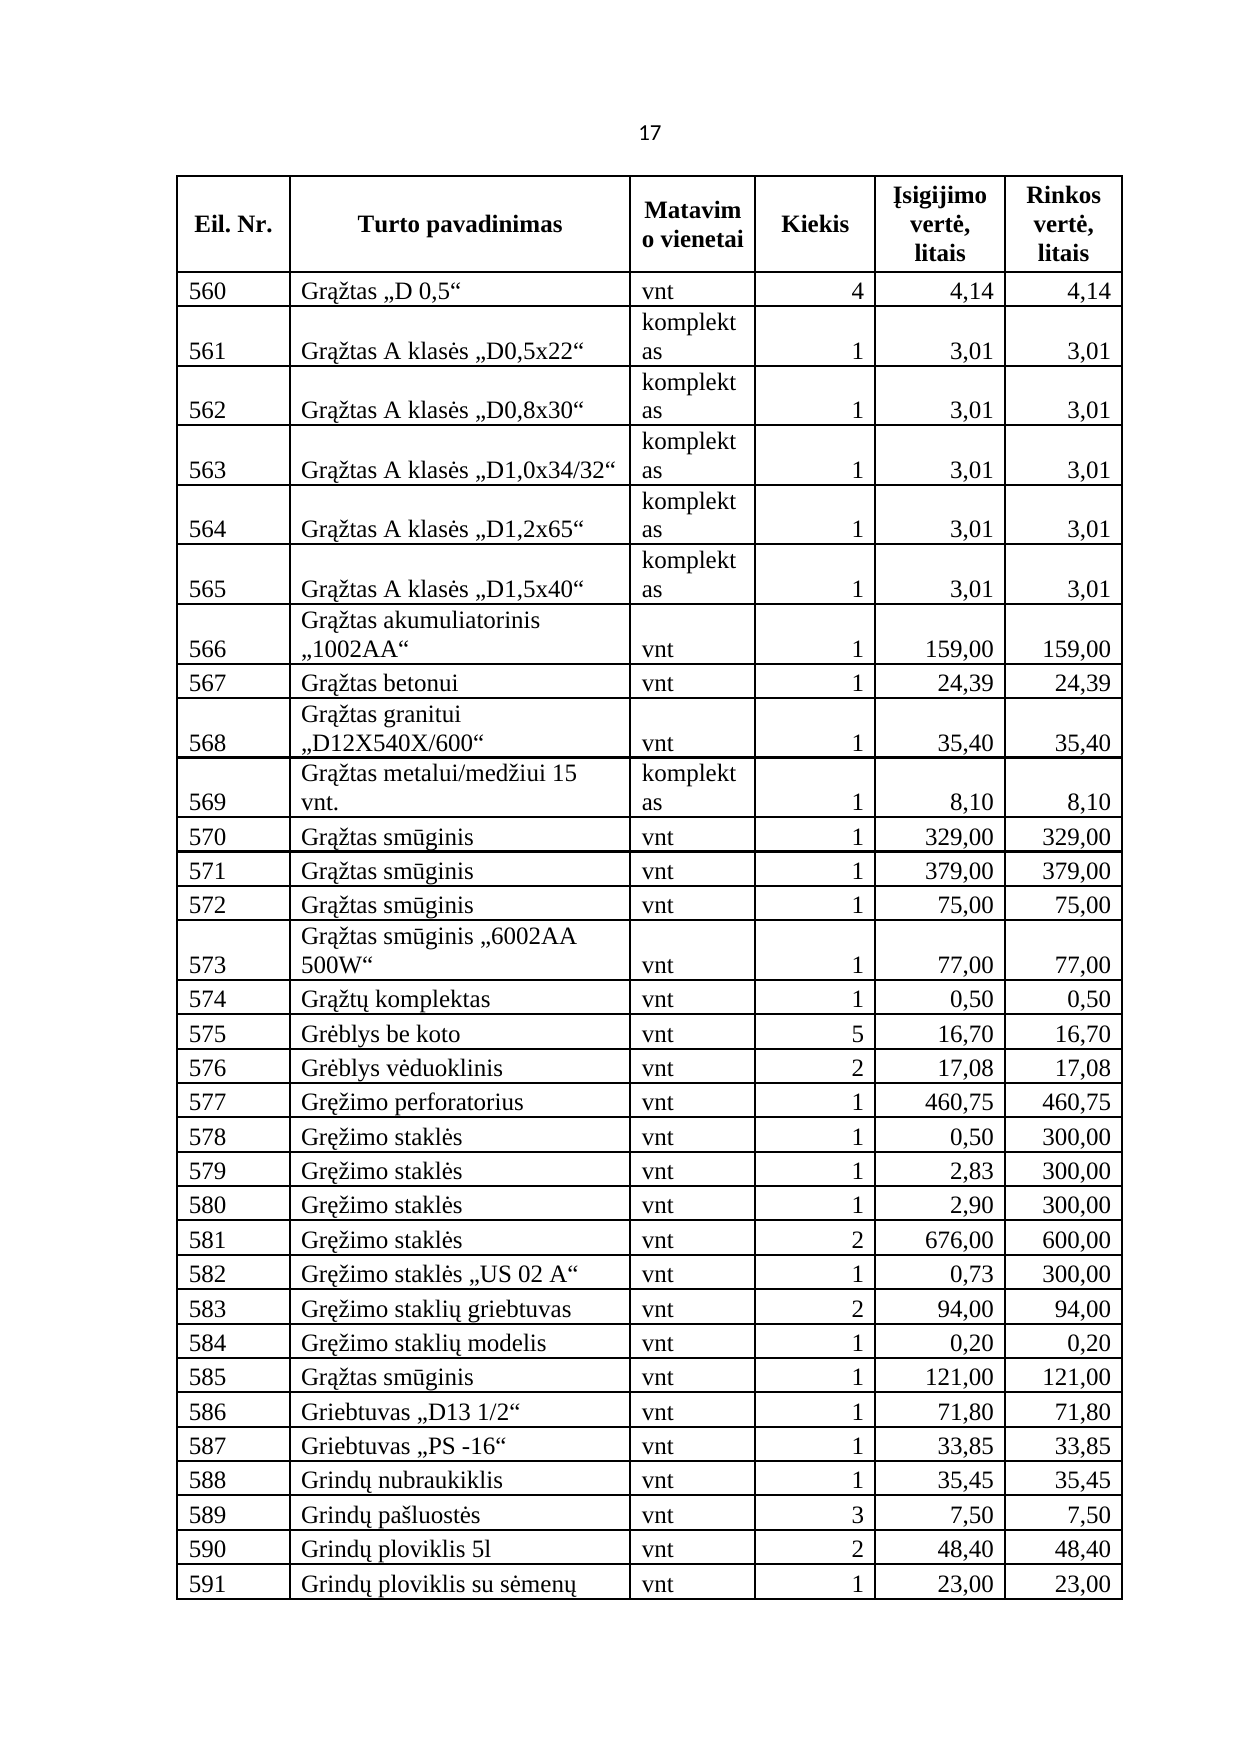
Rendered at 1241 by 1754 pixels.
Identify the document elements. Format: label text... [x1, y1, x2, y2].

table_cell Griebtuvas „PS -16“ [291, 1428, 629, 1460]
table_cell 35,40 [876, 699, 1004, 756]
table_cell Gręžimo staklės [291, 1187, 629, 1219]
table_cell vnt [631, 699, 754, 756]
table_cell vnt [631, 1118, 754, 1151]
table_cell Grąžtas smūginis [291, 818, 629, 850]
table_cell 1 [756, 818, 874, 850]
table_cell 1 [756, 486, 874, 543]
table_cell Gręžimo staklių modelis [291, 1325, 629, 1357]
table_cell komplektas [631, 759, 754, 816]
table_cell 4,14 [876, 273, 1004, 305]
table_cell 591 [178, 1565, 289, 1597]
table_cell 1 [756, 921, 874, 979]
table_cell vnt [631, 887, 754, 919]
table_cell Grąžtas betonui [291, 665, 629, 697]
table_cell vnt [631, 1187, 754, 1219]
table_cell Grindų nubraukiklis [291, 1462, 629, 1494]
table_cell Grąžtas metalui/medžiui 15 vnt. [291, 759, 629, 816]
table_cell 1 [756, 1187, 874, 1219]
table_cell 573 [178, 921, 289, 979]
table_cell 3,01 [1006, 486, 1121, 543]
table_cell 582 [178, 1256, 289, 1288]
table_cell 1 [756, 981, 874, 1013]
table_cell Grėblys vėduoklinis [291, 1050, 629, 1082]
table_cell 0,50 [876, 1118, 1004, 1151]
table_cell 2,90 [876, 1187, 1004, 1219]
table_cell 3,01 [876, 307, 1004, 364]
table_cell 159,00 [1006, 605, 1121, 662]
table_cell komplektas [631, 426, 754, 484]
table_cell 23,00 [876, 1565, 1004, 1597]
table_cell Grėblys be koto [291, 1015, 629, 1047]
table_cell 588 [178, 1462, 289, 1494]
table_cell vnt [631, 273, 754, 305]
table_cell Grąžtas A klasės „D1,0x34/32“ [291, 426, 629, 484]
table_cell vnt [631, 1393, 754, 1426]
table_cell 2,83 [876, 1153, 1004, 1185]
table_cell 564 [178, 486, 289, 543]
table_cell vnt [631, 1050, 754, 1082]
table_cell 35,40 [1006, 699, 1121, 756]
table_cell Grąžtas smūginis [291, 1359, 629, 1391]
table_cell Gręžimo staklių griebtuvas [291, 1290, 629, 1322]
table_cell 71,80 [1006, 1393, 1121, 1426]
table_cell 1 [756, 605, 874, 662]
table_cell vnt [631, 921, 754, 979]
table_cell 1 [756, 759, 874, 816]
table_cell 578 [178, 1118, 289, 1151]
table_cell 1 [756, 545, 874, 603]
table_cell 572 [178, 887, 289, 919]
table_cell 75,00 [876, 887, 1004, 919]
table_cell 3,01 [1006, 545, 1121, 603]
table_cell Grąžtas A klasės „D0,8x30“ [291, 367, 629, 424]
table_cell 3,01 [1006, 367, 1121, 424]
table_cell vnt [631, 1565, 754, 1597]
table_header Matavimo vienetai [631, 177, 754, 271]
table_cell 77,00 [1006, 921, 1121, 979]
table_cell 1 [756, 1565, 874, 1597]
table_cell komplektas [631, 367, 754, 424]
table_cell 600,00 [1006, 1221, 1121, 1254]
table_cell 460,75 [1006, 1084, 1121, 1116]
table_cell Gręžimo staklės [291, 1118, 629, 1151]
table_cell vnt [631, 665, 754, 697]
table_cell 23,00 [1006, 1565, 1121, 1597]
table_cell 570 [178, 818, 289, 850]
table_cell vnt [631, 1256, 754, 1288]
table_cell 0,50 [1006, 981, 1121, 1013]
table_cell 1 [756, 1393, 874, 1426]
table_cell 3,01 [876, 426, 1004, 484]
table_cell 1 [756, 307, 874, 364]
table_cell 574 [178, 981, 289, 1013]
table_cell 33,85 [876, 1428, 1004, 1460]
table_cell Grąžtas smūginis [291, 887, 629, 919]
table_cell 2 [756, 1531, 874, 1563]
table_cell 300,00 [1006, 1256, 1121, 1288]
table_cell vnt [631, 1221, 754, 1254]
table_cell 460,75 [876, 1084, 1004, 1116]
table_cell 590 [178, 1531, 289, 1563]
table_cell vnt [631, 1496, 754, 1529]
table_header Rinkos vertė, litais [1006, 177, 1121, 271]
table_cell 1 [756, 1462, 874, 1494]
table_header Turto pavadinimas [291, 177, 629, 271]
table_cell 3,01 [1006, 307, 1121, 364]
table_header Eil. Nr. [178, 177, 289, 271]
table_cell Grąžtas akumuliatorinis „1002AA“ [291, 605, 629, 662]
table_cell Grąžtų komplektas [291, 981, 629, 1013]
table_cell 4,14 [1006, 273, 1121, 305]
table_cell 566 [178, 605, 289, 662]
table_cell 121,00 [1006, 1359, 1121, 1391]
table_cell 589 [178, 1496, 289, 1529]
table_cell 2 [756, 1221, 874, 1254]
table_cell 48,40 [1006, 1531, 1121, 1563]
table_cell vnt [631, 1153, 754, 1185]
table_cell 1 [756, 1359, 874, 1391]
table_cell 2 [756, 1050, 874, 1082]
table_cell 1 [756, 1153, 874, 1185]
table_cell Griebtuvas „D13 1/2“ [291, 1393, 629, 1426]
table_cell 583 [178, 1290, 289, 1322]
table_cell 586 [178, 1393, 289, 1426]
table_cell Gręžimo staklės „US 02 A“ [291, 1256, 629, 1288]
table_cell 571 [178, 853, 289, 885]
table_cell Grąžtas smūginis „6002AA 500W“ [291, 921, 629, 979]
table_cell 560 [178, 273, 289, 305]
table_cell 1 [756, 665, 874, 697]
table_cell 567 [178, 665, 289, 697]
table_cell 300,00 [1006, 1118, 1121, 1151]
table_cell vnt [631, 1015, 754, 1047]
table_cell 1 [756, 1256, 874, 1288]
table_cell 576 [178, 1050, 289, 1082]
table_cell 561 [178, 307, 289, 364]
table_cell 75,00 [1006, 887, 1121, 919]
table_cell 575 [178, 1015, 289, 1047]
table_cell Grąžtas A klasės „D1,2x65“ [291, 486, 629, 543]
table_cell 300,00 [1006, 1187, 1121, 1219]
table_cell 7,50 [1006, 1496, 1121, 1529]
table_cell 585 [178, 1359, 289, 1391]
table_cell 8,10 [1006, 759, 1121, 816]
table_cell 2 [756, 1290, 874, 1322]
table_cell Gręžimo staklės [291, 1153, 629, 1185]
table_cell 35,45 [876, 1462, 1004, 1494]
table_cell 7,50 [876, 1496, 1004, 1529]
table_cell 3,01 [876, 367, 1004, 424]
table_cell 1 [756, 426, 874, 484]
table_cell 562 [178, 367, 289, 424]
table_cell 16,70 [876, 1015, 1004, 1047]
table_cell Grąžtas A klasės „D0,5x22“ [291, 307, 629, 364]
table_cell 1 [756, 1118, 874, 1151]
table_cell Grindų ploviklis 5l [291, 1531, 629, 1563]
table_cell 581 [178, 1221, 289, 1254]
table_cell 94,00 [1006, 1290, 1121, 1322]
table_cell 8,10 [876, 759, 1004, 816]
table_cell vnt [631, 853, 754, 885]
table_cell 1 [756, 699, 874, 756]
table_cell Grąžtas A klasės „D1,5x40“ [291, 545, 629, 603]
table_cell 3,01 [1006, 426, 1121, 484]
table_cell 0,50 [876, 981, 1004, 1013]
table_cell 569 [178, 759, 289, 816]
table_cell vnt [631, 1428, 754, 1460]
table_cell 121,00 [876, 1359, 1004, 1391]
table_cell Grindų ploviklis su sėmenų [291, 1565, 629, 1597]
table_cell 3 [756, 1496, 874, 1529]
table_cell 1 [756, 1084, 874, 1116]
table_cell 568 [178, 699, 289, 756]
table_cell vnt [631, 1359, 754, 1391]
table_cell 329,00 [1006, 818, 1121, 850]
table_cell Grąžtas smūginis [291, 853, 629, 885]
table_cell 33,85 [1006, 1428, 1121, 1460]
table_cell Grąžtas granitui „D12X540X/600“ [291, 699, 629, 756]
table_cell 1 [756, 853, 874, 885]
table_cell Grąžtas „D 0,5“ [291, 273, 629, 305]
table_cell 329,00 [876, 818, 1004, 850]
table_header Įsigijimo vertė, litais [876, 177, 1004, 271]
table_cell 24,39 [876, 665, 1004, 697]
table_cell 17,08 [1006, 1050, 1121, 1082]
table_cell 579 [178, 1153, 289, 1185]
table_cell 71,80 [876, 1393, 1004, 1426]
table_cell 3,01 [876, 486, 1004, 543]
table_cell 676,00 [876, 1221, 1004, 1254]
table_cell vnt [631, 1084, 754, 1116]
table_cell 48,40 [876, 1531, 1004, 1563]
table_cell 5 [756, 1015, 874, 1047]
table_cell komplektas [631, 307, 754, 364]
table_cell 0,20 [876, 1325, 1004, 1357]
table_cell 4 [756, 273, 874, 305]
table_cell 1 [756, 887, 874, 919]
table_cell vnt [631, 1462, 754, 1494]
table_cell 565 [178, 545, 289, 603]
table_cell 16,70 [1006, 1015, 1121, 1047]
table_cell 1 [756, 1428, 874, 1460]
table_cell 94,00 [876, 1290, 1004, 1322]
table_cell 563 [178, 426, 289, 484]
table_cell vnt [631, 605, 754, 662]
table_header Kiekis [756, 177, 874, 271]
table_cell 24,39 [1006, 665, 1121, 697]
table_cell 77,00 [876, 921, 1004, 979]
table_cell 1 [756, 367, 874, 424]
table_cell 379,00 [876, 853, 1004, 885]
table_cell 0,73 [876, 1256, 1004, 1288]
table_cell vnt [631, 1325, 754, 1357]
table_cell Grindų pašluostės [291, 1496, 629, 1529]
table_cell vnt [631, 1290, 754, 1322]
table_cell 35,45 [1006, 1462, 1121, 1494]
table_cell 1 [756, 1325, 874, 1357]
table_cell 587 [178, 1428, 289, 1460]
table_cell komplektas [631, 486, 754, 543]
table_cell 300,00 [1006, 1153, 1121, 1185]
table_cell 577 [178, 1084, 289, 1116]
table_cell 584 [178, 1325, 289, 1357]
table_cell komplektas [631, 545, 754, 603]
table_cell 17,08 [876, 1050, 1004, 1082]
table_cell 379,00 [1006, 853, 1121, 885]
table_cell vnt [631, 981, 754, 1013]
table_cell 159,00 [876, 605, 1004, 662]
table_cell Gręžimo staklės [291, 1221, 629, 1254]
table_cell 3,01 [876, 545, 1004, 603]
table_cell 0,20 [1006, 1325, 1121, 1357]
table_cell Gręžimo perforatorius [291, 1084, 629, 1116]
table_cell vnt [631, 818, 754, 850]
table_cell 580 [178, 1187, 289, 1219]
table_cell vnt [631, 1531, 754, 1563]
